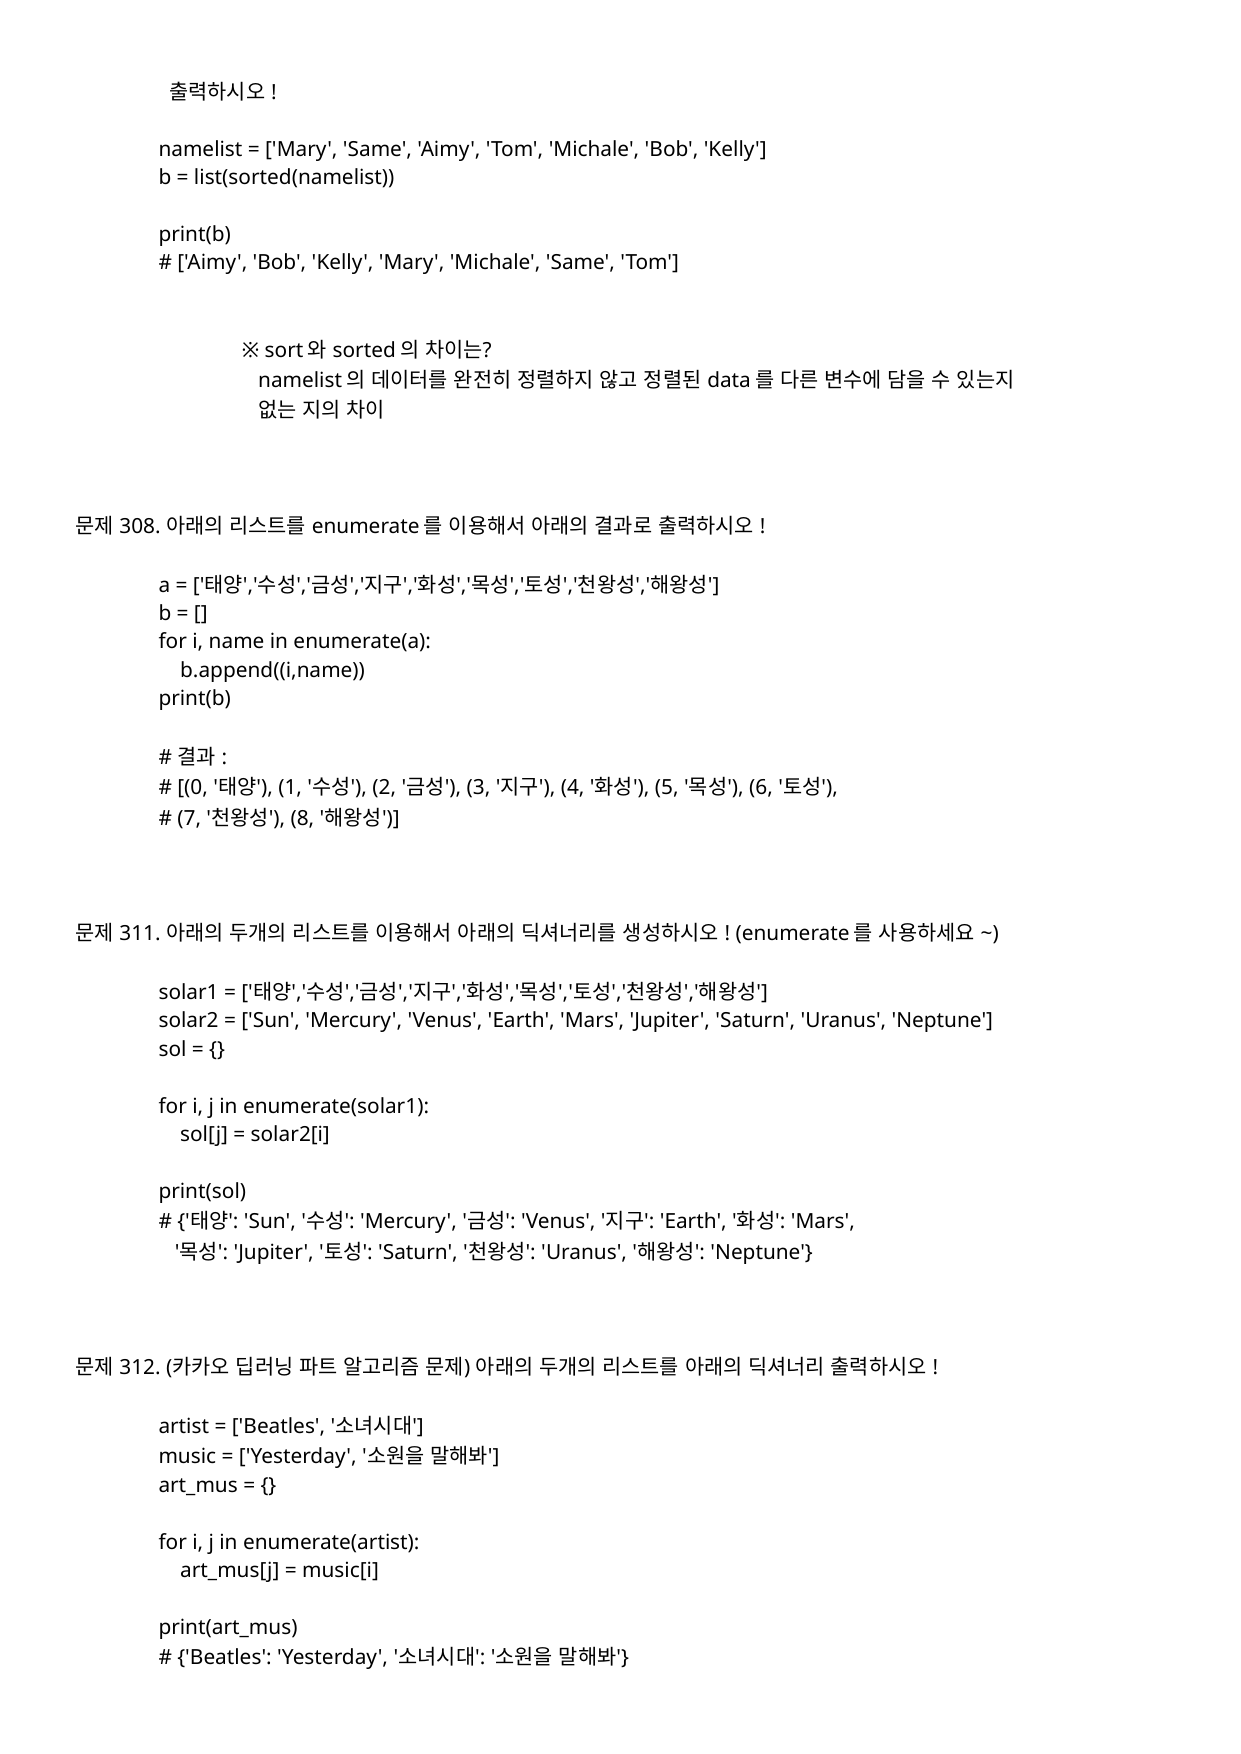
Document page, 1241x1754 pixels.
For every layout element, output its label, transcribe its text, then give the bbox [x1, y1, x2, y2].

text print(art_mus) [75, 1612, 1165, 1641]
text namelist의 데이터를 완전히 정렬하지 않고 정렬된 data를 다른 변수에 담을 수 있는지 [75, 363, 1165, 393]
text print(b) [75, 683, 1165, 712]
text # (7, '천왕성'), (8, '해왕성')] [75, 801, 1165, 831]
text for i, j in enumerate(solar1): [75, 1091, 1165, 1119]
text # ['Aimy', 'Bob', 'Kelly', 'Mary', 'Michale', 'Same', 'Tom'] [75, 247, 1165, 276]
text b = list(sorted(namelist)) [75, 162, 1165, 191]
text artist = ['Beatles', '소녀시대'] [75, 1409, 1165, 1440]
text 문제 312. (카카오 딥러닝 파트 알고리즘 문제) 아래의 두개의 리스트를 아래의 딕셔너리 출력하시오 ! [75, 1351, 1165, 1381]
text solar1 = ['태양','수성','금성','지구','화성','목성','토성','천왕성','해왕성'] [75, 975, 1165, 1006]
text ※ sort와 sorted의 차이는? [75, 333, 1165, 363]
text art_mus = {} [75, 1470, 1165, 1498]
text b.append((i,name)) [75, 655, 1165, 683]
text # {'Beatles': 'Yesterday', '소녀시대': '소원을 말해봐'} [75, 1641, 1165, 1671]
text music = ['Yesterday', '소원을 말해봐'] [75, 1440, 1165, 1470]
text 문제 308. 아래의 리스트를 enumerate를 이용해서 아래의 결과로 출력하시오 ! [75, 509, 1165, 539]
text for i, j in enumerate(artist): [75, 1527, 1165, 1555]
text # {'태양': 'Sun', '수성': 'Mercury', '금성': 'Venus', '지구': 'Earth', '화성': 'Mars', [75, 1205, 1165, 1235]
text solar2 = ['Sun', 'Mercury', 'Venus', 'Earth', 'Mars', 'Jupiter', 'Saturn', 'Uranus', 'Neptune'] [75, 1006, 1165, 1034]
text # [(0, '태양'), (1, '수성'), (2, '금성'), (3, '지구'), (4, '화성'), (5, '목성'), (6, '토성'), [75, 771, 1165, 801]
text # 결과 : [75, 740, 1165, 771]
text 출력하시오 ! [75, 75, 1165, 105]
text print(b) [75, 219, 1165, 247]
text namelist = ['Mary', 'Same', 'Aimy', 'Tom', 'Michale', 'Bob', 'Kelly'] [75, 134, 1165, 162]
text for i, name in enumerate(a): [75, 627, 1165, 655]
text art_mus[j] = music[i] [75, 1555, 1165, 1584]
text b = [] [75, 598, 1165, 627]
text sol = {} [75, 1034, 1165, 1062]
text '목성': 'Jupiter', '토성': 'Saturn', '천왕성': 'Uranus', '해왕성': 'Neptune'} [75, 1235, 1165, 1265]
text 없는 지의 차이 [75, 393, 1165, 424]
text sol[j] = solar2[i] [75, 1119, 1165, 1148]
text a = ['태양','수성','금성','지구','화성','목성','토성','천왕성','해왕성'] [75, 568, 1165, 598]
text print(sol) [75, 1176, 1165, 1205]
text 문제 311. 아래의 두개의 리스트를 이용해서 아래의 딕셔너리를 생성하시오 ! (enumerate를 사용하세요 ~) [75, 917, 1165, 947]
